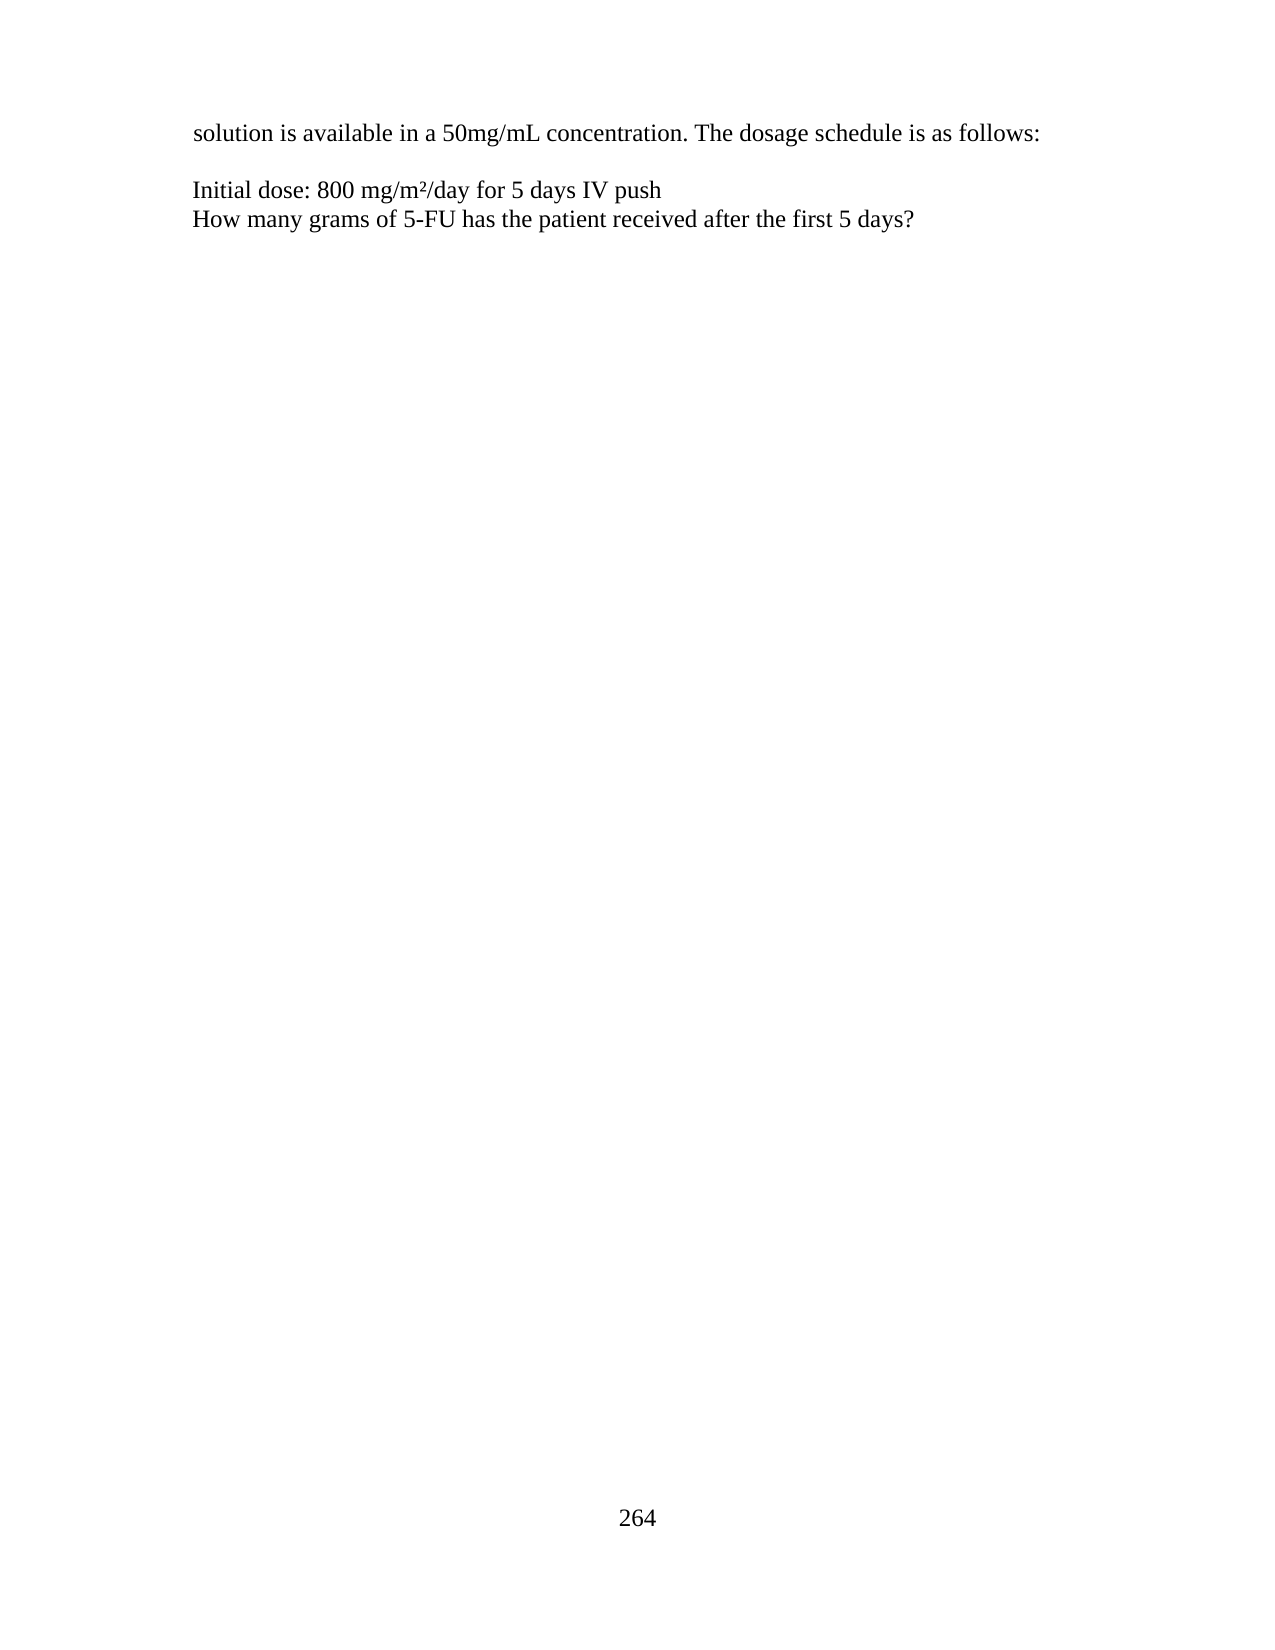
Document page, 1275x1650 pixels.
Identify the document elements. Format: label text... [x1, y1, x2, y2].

text solution is available in a 50mg/mL concentration. The dosage schedule is as follows: [156, 118, 1157, 147]
text How many grams of 5-FU has the patient received after the first 5 days? [192, 204, 1157, 233]
text Initial dose: 800 mg/m²/day for 5 days IV push [192, 176, 1157, 204]
